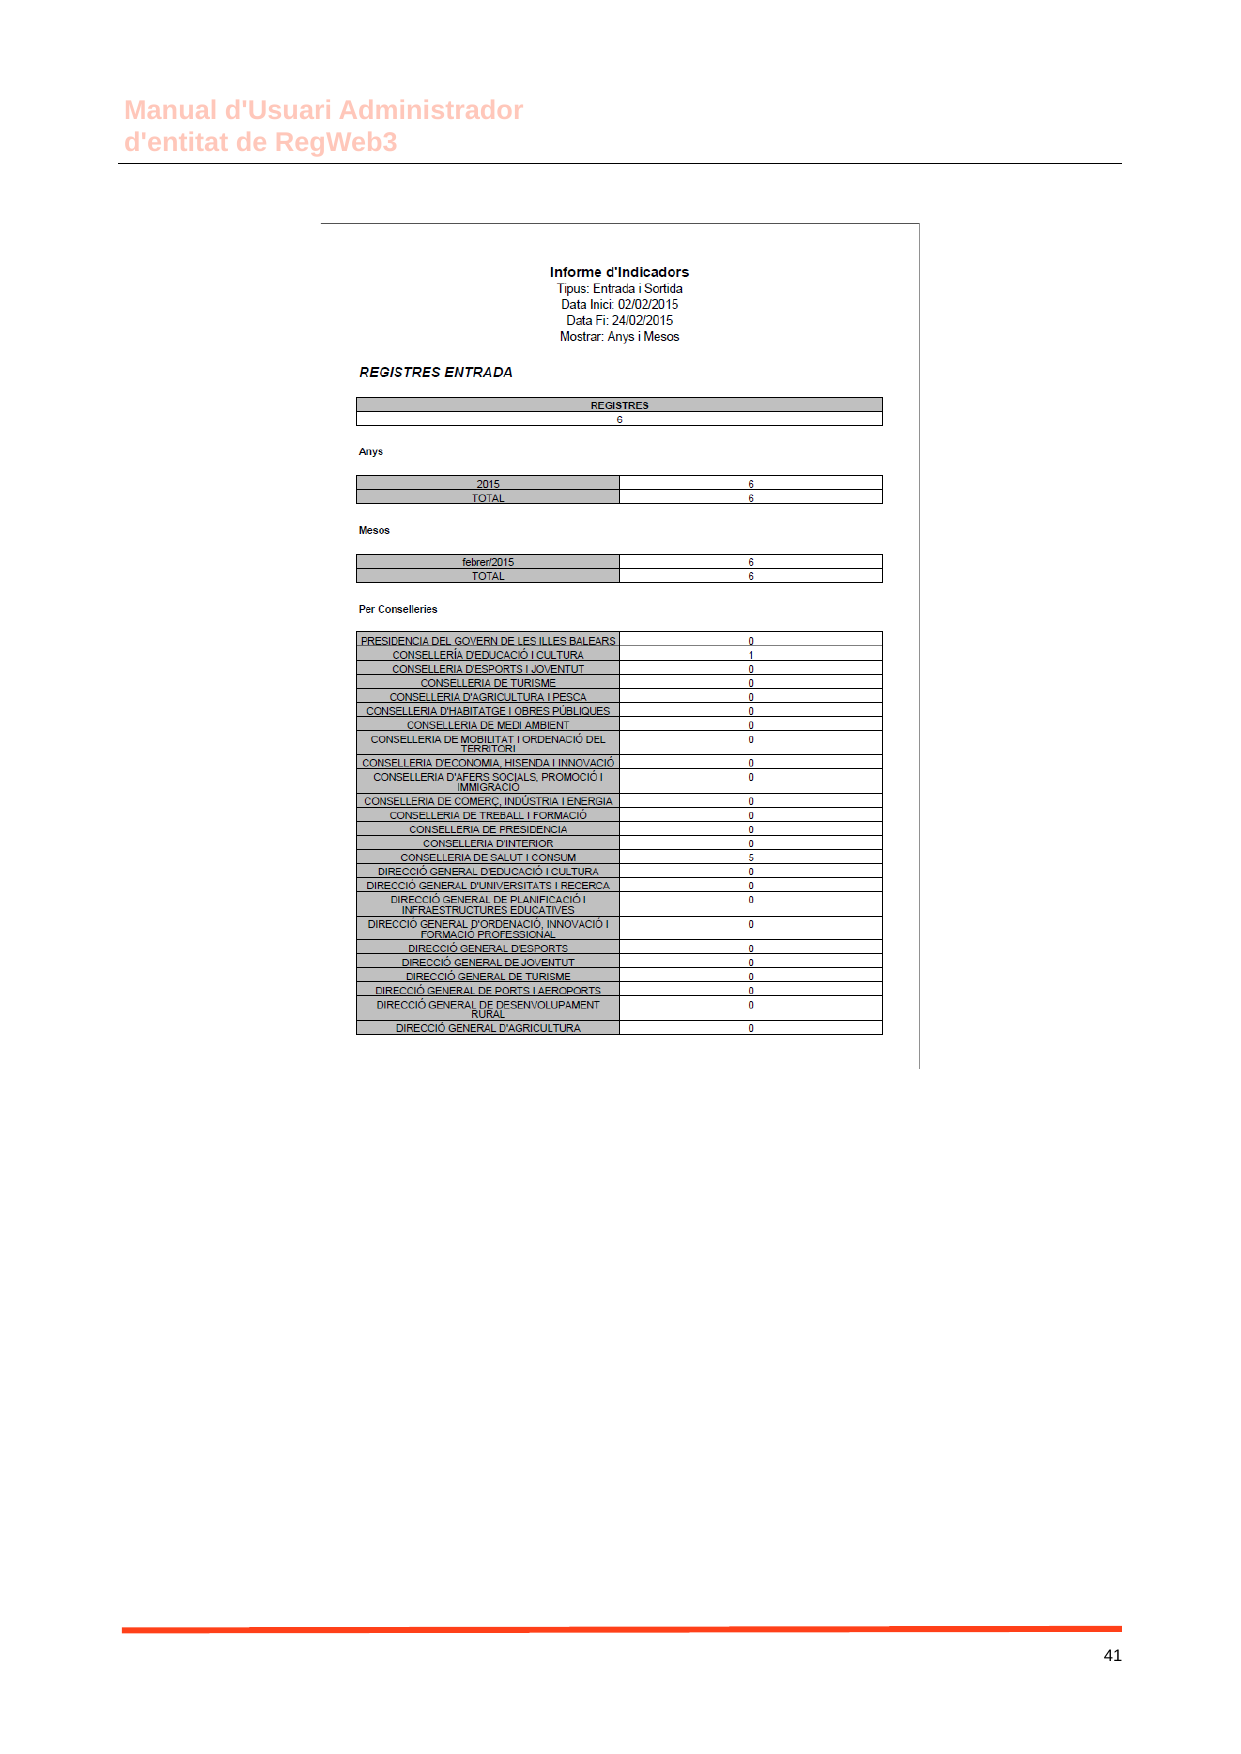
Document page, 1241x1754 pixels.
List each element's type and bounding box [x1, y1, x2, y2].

picture [320, 223, 920, 1069]
